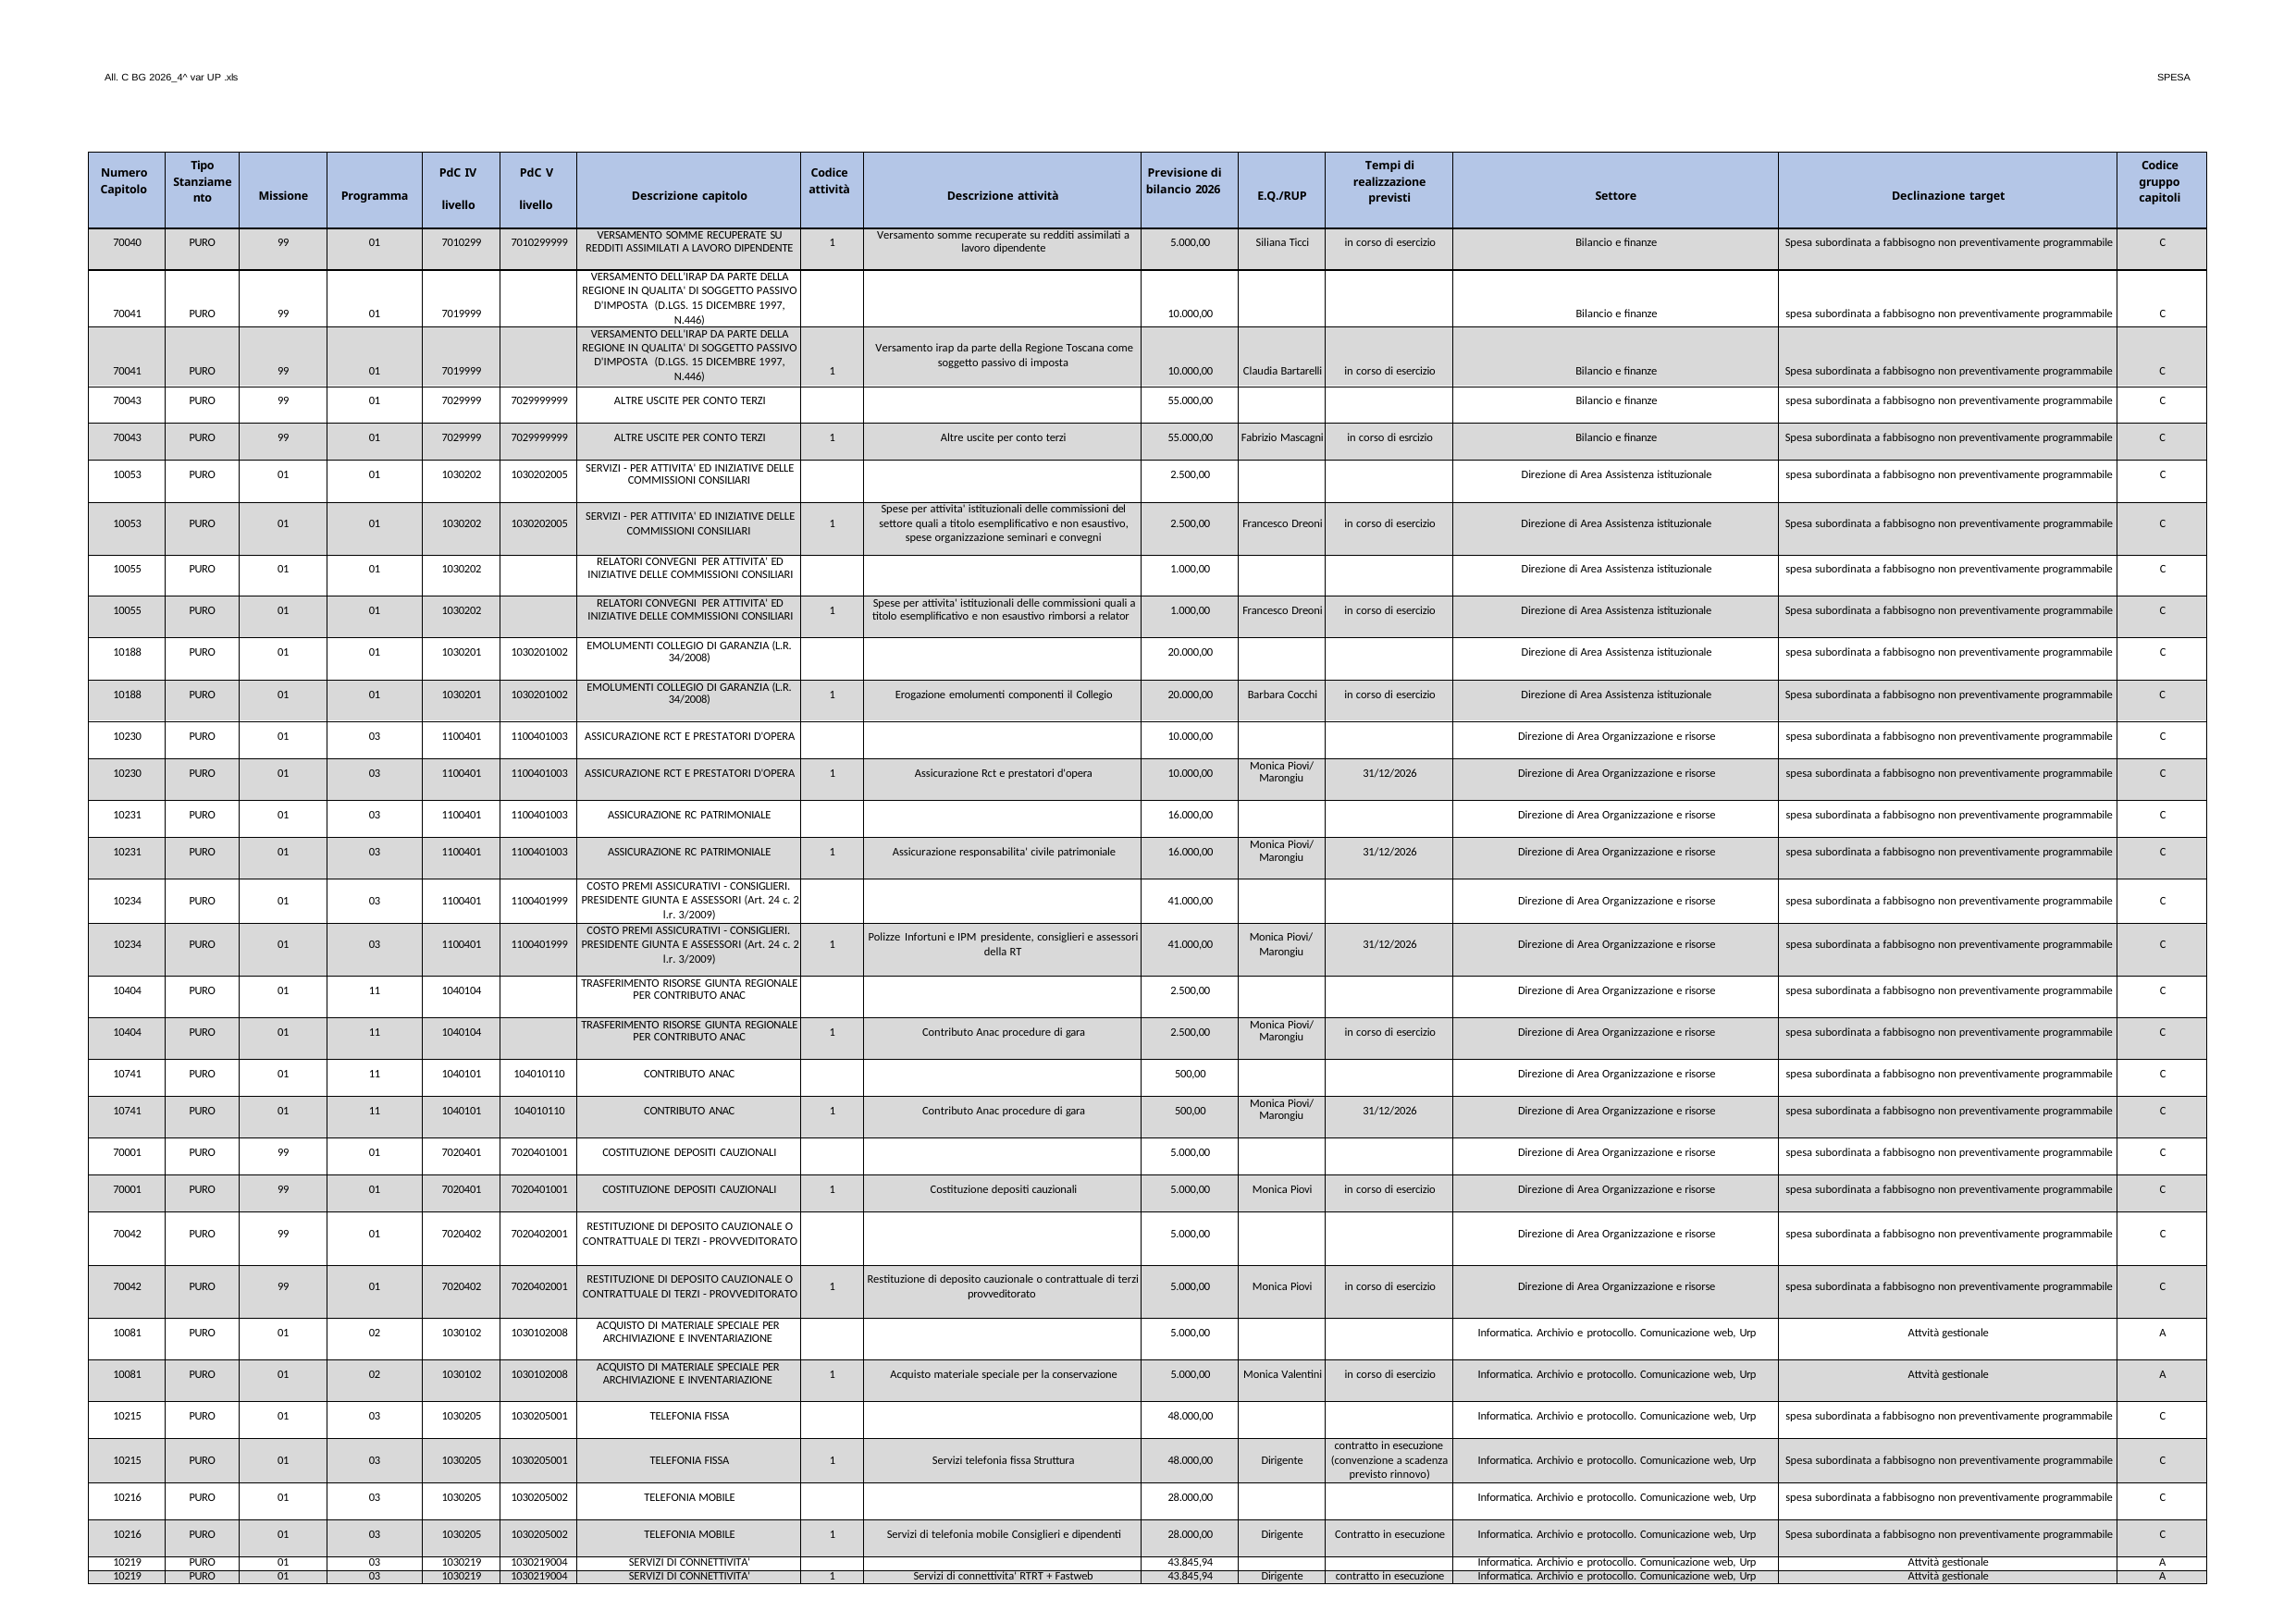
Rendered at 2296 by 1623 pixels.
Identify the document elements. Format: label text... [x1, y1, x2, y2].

table_cell 01 [327, 271, 422, 326]
table_cell [864, 801, 1141, 837]
table_cell [1326, 1138, 1452, 1174]
table_cell 104010110 [500, 1060, 576, 1096]
table_cell spesa subordinata a fabbisogno non preventivamente programmabile [1779, 759, 2117, 800]
table_cell [1239, 1138, 1325, 1174]
table_cell [1326, 1212, 1452, 1265]
table_cell Monica Valentini [1239, 1360, 1325, 1401]
table_cell spesa subordinata a fabbisogno non preventivamente programmabile [1779, 838, 2117, 879]
table_cell 31/12/2026 [1326, 1097, 1452, 1137]
table_header Settore [1453, 153, 1778, 227]
table_cell Erogazione emolumenti componenti il Collegio [864, 681, 1141, 720]
table_cell [1239, 1483, 1325, 1519]
table_cell 1100401999 [500, 879, 576, 923]
table_cell 1040101 [423, 1060, 500, 1096]
table_header PdC IV livello [423, 153, 500, 227]
table_cell [801, 387, 863, 423]
table_cell [1239, 977, 1325, 1016]
table_cell 1030201 [423, 638, 500, 679]
table_cell PURO [166, 596, 239, 637]
table_cell 5.000,00 [1142, 1175, 1238, 1211]
table_cell [500, 977, 576, 1016]
table_cell 1030205001 [500, 1439, 576, 1482]
table_cell [801, 1060, 863, 1096]
table_cell [1326, 1402, 1452, 1438]
table_cell 10055 [89, 596, 165, 637]
table_cell Attvità gestionale [1779, 1557, 2117, 1569]
table_cell 1030202005 [500, 461, 576, 501]
table_cell C [2117, 596, 2206, 637]
table_header E.Q./RUP [1239, 153, 1325, 227]
table_cell COSTITUZIONE DEPOSITI CAUZIONALI [577, 1138, 800, 1174]
table_cell spesa subordinata a fabbisogno non preventivamente programmabile [1779, 1097, 2117, 1137]
table_cell 01 [327, 1138, 422, 1174]
table_cell Bilancio e finanze [1453, 424, 1778, 460]
table_cell 1 [801, 503, 863, 555]
table_header PdC V livello [500, 153, 576, 227]
table_cell Informatica. Archivio e protocollo. Comunicazione web, Urp [1453, 1402, 1778, 1438]
table_cell 1 [801, 1266, 863, 1318]
table_cell PURO [166, 1360, 239, 1401]
table_cell Bilancio e finanze [1453, 387, 1778, 423]
table_cell ALTRE USCITE PER CONTO TERZI [577, 387, 800, 423]
table_cell 01 [327, 387, 422, 423]
table_cell CONTRIBUTO ANAC [577, 1097, 800, 1137]
table_cell TELEFONIA FISSA [577, 1402, 800, 1438]
table_cell 7020401001 [500, 1138, 576, 1174]
table_cell 01 [240, 596, 327, 637]
table_cell 1040104 [423, 977, 500, 1016]
table_cell Assicurazione responsabilita' civile patrimoniale [864, 838, 1141, 879]
table_cell Direzione di Area Assistenza istituzionale [1453, 556, 1778, 596]
table_cell 01 [240, 461, 327, 501]
table_cell spesa subordinata a fabbisogno non preventivamente programmabile [1779, 1212, 2117, 1265]
table_cell 10219 [89, 1557, 165, 1569]
table_cell 01 [240, 838, 327, 879]
table_cell C [2117, 1097, 2206, 1137]
table_cell C [2117, 801, 2206, 837]
table_cell [500, 271, 576, 326]
table_cell Direzione di Area Organizzazione e risorse [1453, 1175, 1778, 1211]
table_cell 01 [240, 503, 327, 555]
table_cell 01 [240, 924, 327, 976]
table_header Codice attività [801, 153, 863, 227]
table_cell 01 [240, 1319, 327, 1359]
table_cell in corso di esercizio [1326, 1266, 1452, 1318]
table_cell spesa subordinata a fabbisogno non preventivamente programmabile [1779, 801, 2117, 837]
table_cell C [2117, 638, 2206, 679]
table_cell 01 [240, 638, 327, 679]
table_cell [500, 1018, 576, 1059]
table_cell PURO [166, 759, 239, 800]
table_cell ALTRE USCITE PER CONTO TERZI [577, 424, 800, 460]
table_cell Direzione di Area Organizzazione e risorse [1453, 924, 1778, 976]
table_cell SERVIZI - PER ATTIVITA' ED INIZIATIVE DELLE COMMISSIONI CONSILIARI [577, 461, 800, 501]
table_cell ACQUISTO DI MATERIALE SPECIALE PER ARCHIVIAZIONE E INVENTARIAZIONE [577, 1360, 800, 1401]
table_cell 31/12/2026 [1326, 759, 1452, 800]
table_cell Direzione di Area Organizzazione e risorse [1453, 1138, 1778, 1174]
table_cell 7029999 [423, 387, 500, 423]
table_cell 28.000,00 [1142, 1520, 1238, 1556]
table_cell 43.845,94 [1142, 1571, 1238, 1583]
table_cell [1239, 722, 1325, 758]
table_cell 5.000,00 [1142, 1212, 1238, 1265]
table_cell 10234 [89, 924, 165, 976]
table_cell 7020401 [423, 1175, 500, 1211]
table_cell contratto in esecuzione [1326, 1571, 1452, 1583]
table_cell Informatica. Archivio e protocollo. Comunicazione web, Urp [1453, 1360, 1778, 1401]
table_cell 1 [801, 1439, 863, 1482]
table_cell Costituzione depositi cauzionali [864, 1175, 1141, 1211]
table_cell 1 [801, 229, 863, 269]
table_cell [1326, 1483, 1452, 1519]
table_cell 10.000,00 [1142, 271, 1238, 326]
table_cell 01 [327, 1212, 422, 1265]
table_cell Spese per attivita' istituzionali delle commissioni del settore quali a titolo esemplificativo e non esaustivo, spese organizzazione seminari e convegni [864, 503, 1141, 555]
table_cell [801, 461, 863, 501]
table_cell spesa subordinata a fabbisogno non preventivamente programmabile [1779, 722, 2117, 758]
table_cell C [2117, 1212, 2206, 1265]
table_cell 03 [327, 1571, 422, 1583]
table_cell Informatica. Archivio e protocollo. Comunicazione web, Urp [1453, 1483, 1778, 1519]
table_cell PURO [166, 638, 239, 679]
table_cell 1 [801, 1520, 863, 1556]
table_cell PURO [166, 1319, 239, 1359]
table_cell 10081 [89, 1360, 165, 1401]
table_cell 7020401 [423, 1138, 500, 1174]
table_cell [864, 461, 1141, 501]
table_cell 1 [801, 681, 863, 720]
table_cell Informatica. Archivio e protocollo. Comunicazione web, Urp [1453, 1439, 1778, 1482]
table_cell 1 [801, 924, 863, 976]
table_cell in corso di esercizio [1326, 1360, 1452, 1401]
table_cell PURO [166, 503, 239, 555]
table_cell [1239, 1402, 1325, 1438]
table_cell ASSICURAZIONE RC PATRIMONIALE [577, 801, 800, 837]
table_cell Spesa subordinata a fabbisogno non preventivamente programmabile [1779, 424, 2117, 460]
table_cell C [2117, 424, 2206, 460]
table_cell [1239, 1060, 1325, 1096]
table_header Descrizione attività [864, 153, 1141, 227]
table_cell Contributo Anac procedure di gara [864, 1018, 1141, 1059]
table_cell 1 [801, 1360, 863, 1401]
table_cell spesa subordinata a fabbisogno non preventivamente programmabile [1779, 1402, 2117, 1438]
table_cell [801, 1402, 863, 1438]
table_cell 99 [240, 1212, 327, 1265]
table_cell 2.500,00 [1142, 461, 1238, 501]
table_cell Monica Piovi/ Marongiu [1239, 759, 1325, 800]
table_cell 70043 [89, 424, 165, 460]
table_cell 01 [327, 503, 422, 555]
table_cell Versamento somme recuperate su redditi assimilati a lavoro dipendente [864, 229, 1141, 269]
table_cell C [2117, 461, 2206, 501]
table_cell PURO [166, 924, 239, 976]
table_cell Francesco Dreoni [1239, 503, 1325, 555]
table_header Numero Capitolo [89, 153, 165, 227]
table_cell 01 [240, 759, 327, 800]
table_cell contratto in esecuzione (convenzione a scadenza previsto rinnovo) [1326, 1439, 1452, 1482]
table_cell 16.000,00 [1142, 801, 1238, 837]
table_cell EMOLUMENTI COLLEGIO DI GARANZIA (L.R. 34/2008) [577, 638, 800, 679]
table_cell PURO [166, 1097, 239, 1137]
table_cell 5.000,00 [1142, 1360, 1238, 1401]
table_cell spesa subordinata a fabbisogno non preventivamente programmabile [1779, 387, 2117, 423]
table_cell COSTO PREMI ASSICURATIVI - CONSIGLIERI. PRESIDENTE GIUNTA E ASSESSORI (Art. 24 c. 2 l.r. 3/2009) [577, 924, 800, 976]
table_header Tempi di realizzazione previsti [1326, 153, 1452, 227]
table_cell 1030102008 [500, 1360, 576, 1401]
table_cell [801, 1138, 863, 1174]
table_cell RELATORI CONVEGNI PER ATTIVITA' ED INIZIATIVE DELLE COMMISSIONI CONSILIARI [577, 596, 800, 637]
table_cell PURO [166, 1138, 239, 1174]
table_cell 70043 [89, 387, 165, 423]
table_cell 1030219004 [500, 1557, 576, 1569]
table_cell 10234 [89, 879, 165, 923]
table_cell 01 [327, 1175, 422, 1211]
table_cell Altre uscite per conto terzi [864, 424, 1141, 460]
table_cell 7010299999 [500, 229, 576, 269]
table_cell 01 [240, 977, 327, 1016]
table_cell 99 [240, 229, 327, 269]
table_cell PURO [166, 1402, 239, 1438]
table_cell C [2117, 838, 2206, 879]
table_cell 500,00 [1142, 1097, 1238, 1137]
table_cell Direzione di Area Organizzazione e risorse [1453, 838, 1778, 879]
table_cell 70041 [89, 271, 165, 326]
table_cell Spesa subordinata a fabbisogno non preventivamente programmabile [1779, 327, 2117, 386]
table_cell 2.500,00 [1142, 1018, 1238, 1059]
table_header Missione [240, 153, 327, 227]
table_cell Bilancio e finanze [1453, 327, 1778, 386]
table_cell C [2117, 977, 2206, 1016]
table_cell [801, 638, 863, 679]
table_cell 1030219 [423, 1557, 500, 1569]
table_cell spesa subordinata a fabbisogno non preventivamente programmabile [1779, 1266, 2117, 1318]
table_cell PURO [166, 1483, 239, 1519]
table_cell 01 [240, 879, 327, 923]
table_cell 1100401 [423, 801, 500, 837]
table_cell 03 [327, 1402, 422, 1438]
table_cell Spese per attivita' istituzionali delle commissioni quali a titolo esemplificativo e non esaustivo rimborsi a relator [864, 596, 1141, 637]
table_cell spesa subordinata a fabbisogno non preventivamente programmabile [1779, 977, 2117, 1016]
table_cell CONTRIBUTO ANAC [577, 1060, 800, 1096]
table_cell Direzione di Area Organizzazione e risorse [1453, 1060, 1778, 1096]
table_cell Spesa subordinata a fabbisogno non preventivamente programmabile [1779, 229, 2117, 269]
table_cell [864, 556, 1141, 596]
table_cell Servizi di telefonia mobile Consiglieri e dipendenti [864, 1520, 1141, 1556]
table_cell [864, 387, 1141, 423]
table_cell 1 [801, 1175, 863, 1211]
table_cell Informatica. Archivio e protocollo. Comunicazione web, Urp [1453, 1520, 1778, 1556]
table_cell Direzione di Area Assistenza istituzionale [1453, 461, 1778, 501]
table_cell TRASFERIMENTO RISORSE GIUNTA REGIONALE PER CONTRIBUTO ANAC [577, 977, 800, 1016]
table_cell Attvità gestionale [1779, 1319, 2117, 1359]
table_cell ASSICURAZIONE RCT E PRESTATORI D'OPERA [577, 759, 800, 800]
table_cell 01 [240, 722, 327, 758]
table_cell spesa subordinata a fabbisogno non preventivamente programmabile [1779, 879, 2117, 923]
table_cell [801, 1319, 863, 1359]
table_cell 2.500,00 [1142, 977, 1238, 1016]
table_cell 01 [240, 1571, 327, 1583]
table_cell Direzione di Area Organizzazione e risorse [1453, 1018, 1778, 1059]
table_cell Informatica. Archivio e protocollo. Comunicazione web, Urp [1453, 1571, 1778, 1583]
table_cell 10215 [89, 1402, 165, 1438]
table_header Previsione di bilancio 2026 [1142, 153, 1238, 227]
table_cell PURO [166, 1266, 239, 1318]
table_cell spesa subordinata a fabbisogno non preventivamente programmabile [1779, 1060, 2117, 1096]
table_header Codice gruppo capitoli [2117, 153, 2206, 227]
table_cell [801, 271, 863, 326]
table_cell 7029999 [423, 424, 500, 460]
table_cell PURO [166, 1557, 239, 1569]
table_cell [500, 596, 576, 637]
table_cell in corso di esrcizio [1326, 424, 1452, 460]
table_cell 1100401999 [500, 924, 576, 976]
table_cell 03 [327, 838, 422, 879]
table_cell 01 [240, 1018, 327, 1059]
table_cell [864, 638, 1141, 679]
table_cell Direzione di Area Assistenza istituzionale [1453, 503, 1778, 555]
table_cell Direzione di Area Organizzazione e risorse [1453, 801, 1778, 837]
table_cell Monica Piovi/ Marongiu [1239, 838, 1325, 879]
table_cell 7020402 [423, 1212, 500, 1265]
table_cell [1239, 638, 1325, 679]
table_cell [500, 327, 576, 386]
table_cell 01 [327, 638, 422, 679]
table_cell PURO [166, 424, 239, 460]
table_cell [801, 1483, 863, 1519]
table_cell 02 [327, 1319, 422, 1359]
table_cell 10215 [89, 1439, 165, 1482]
table_cell 1100401 [423, 759, 500, 800]
table_cell 2.500,00 [1142, 503, 1238, 555]
table_cell COSTO PREMI ASSICURATIVI - CONSIGLIERI. PRESIDENTE GIUNTA E ASSESSORI (Art. 24 c. 2 l.r. 3/2009) [577, 879, 800, 923]
table_cell PURO [166, 461, 239, 501]
table_cell [1326, 801, 1452, 837]
table_cell 1 [801, 1571, 863, 1583]
table_cell 5.000,00 [1142, 1266, 1238, 1318]
table_cell [1326, 271, 1452, 326]
table_cell 03 [327, 1557, 422, 1569]
table_cell 03 [327, 722, 422, 758]
table_cell PURO [166, 1175, 239, 1211]
table_cell 1030201002 [500, 638, 576, 679]
table_cell PURO [166, 879, 239, 923]
table_cell 70041 [89, 327, 165, 386]
table_cell 7020401001 [500, 1175, 576, 1211]
table_cell 20.000,00 [1142, 681, 1238, 720]
table_cell [801, 556, 863, 596]
table_cell [801, 801, 863, 837]
table_cell 01 [240, 556, 327, 596]
table_cell RELATORI CONVEGNI PER ATTIVITA' ED INIZIATIVE DELLE COMMISSIONI CONSILIARI [577, 556, 800, 596]
table_cell A [2117, 1319, 2206, 1359]
table_cell 7010299 [423, 229, 500, 269]
table_cell 5.000,00 [1142, 1138, 1238, 1174]
table_cell 7029999999 [500, 424, 576, 460]
table_cell in corso di esercizio [1326, 681, 1452, 720]
table_cell COSTITUZIONE DEPOSITI CAUZIONALI [577, 1175, 800, 1211]
table_cell 70040 [89, 229, 165, 269]
table_cell 01 [327, 327, 422, 386]
table_cell 10216 [89, 1483, 165, 1519]
table_cell in corso di esercizio [1326, 503, 1452, 555]
table_cell Spesa subordinata a fabbisogno non preventivamente programmabile [1779, 1439, 2117, 1482]
table_cell Attvità gestionale [1779, 1571, 2117, 1583]
table_cell 7020402001 [500, 1266, 576, 1318]
table_cell 70042 [89, 1266, 165, 1318]
table_cell Direzione di Area Organizzazione e risorse [1453, 722, 1778, 758]
table_cell VERSAMENTO DELL'IRAP DA PARTE DELLA REGIONE IN QUALITA' DI SOGGETTO PASSIVO D'IMPOSTA (D.LGS. 15 DICEMBRE 1997, N.446) [577, 271, 800, 326]
table_cell 5.000,00 [1142, 1319, 1238, 1359]
table_cell 11 [327, 1018, 422, 1059]
table_cell 1030205001 [500, 1402, 576, 1438]
table_cell 01 [240, 681, 327, 720]
table_cell 7020402001 [500, 1212, 576, 1265]
table_cell 1.000,00 [1142, 596, 1238, 637]
table_cell Informatica. Archivio e protocollo. Comunicazione web, Urp [1453, 1319, 1778, 1359]
table_cell 41.000,00 [1142, 879, 1238, 923]
table_cell 1030201002 [500, 681, 576, 720]
table_cell 1100401 [423, 924, 500, 976]
table_cell TELEFONIA MOBILE [577, 1483, 800, 1519]
table_cell Acquisto materiale speciale per la conservazione [864, 1360, 1141, 1401]
table_cell 11 [327, 1060, 422, 1096]
table_cell 1040104 [423, 1018, 500, 1059]
table_cell Contributo Anac procedure di gara [864, 1097, 1141, 1137]
table_cell Direzione di Area Organizzazione e risorse [1453, 759, 1778, 800]
table_cell C [2117, 924, 2206, 976]
table_cell 70042 [89, 1212, 165, 1265]
table_cell VERSAMENTO DELL'IRAP DA PARTE DELLA REGIONE IN QUALITA' DI SOGGETTO PASSIVO D'IMPOSTA (D.LGS. 15 DICEMBRE 1997, N.446) [577, 327, 800, 386]
table_cell 20.000,00 [1142, 638, 1238, 679]
table_cell Barbara Cocchi [1239, 681, 1325, 720]
table_cell [1326, 556, 1452, 596]
table_cell Direzione di Area Organizzazione e risorse [1453, 1212, 1778, 1265]
table_cell spesa subordinata a fabbisogno non preventivamente programmabile [1779, 556, 2117, 596]
table_cell PURO [166, 327, 239, 386]
table_cell 03 [327, 801, 422, 837]
table_cell PURO [166, 838, 239, 879]
table_cell 104010110 [500, 1097, 576, 1137]
table_cell 10741 [89, 1097, 165, 1137]
table_cell 41.000,00 [1142, 924, 1238, 976]
table_cell Informatica. Archivio e protocollo. Comunicazione web, Urp [1453, 1557, 1778, 1569]
table_cell [864, 1557, 1141, 1569]
table_cell 03 [327, 1439, 422, 1482]
table_cell spesa subordinata a fabbisogno non preventivamente programmabile [1779, 271, 2117, 326]
table_cell 01 [240, 1439, 327, 1482]
table_cell Dirigente [1239, 1520, 1325, 1556]
table_cell 55.000,00 [1142, 424, 1238, 460]
table_cell C [2117, 556, 2206, 596]
table_cell 43.845,94 [1142, 1557, 1238, 1569]
table_cell 1030205 [423, 1439, 500, 1482]
table_cell Contratto in esecuzione [1326, 1520, 1452, 1556]
table_cell 1100401003 [500, 759, 576, 800]
table_header Descrizione capitolo [577, 153, 800, 227]
table_cell C [2117, 1520, 2206, 1556]
table_cell ACQUISTO DI MATERIALE SPECIALE PER ARCHIVIAZIONE E INVENTARIAZIONE [577, 1319, 800, 1359]
table_cell Fabrizio Mascagni [1239, 424, 1325, 460]
table_cell VERSAMENTO SOMME RECUPERATE SU REDDITI ASSIMILATI A LAVORO DIPENDENTE [577, 229, 800, 269]
table_cell 1030202 [423, 556, 500, 596]
table_cell 01 [240, 1060, 327, 1096]
table_cell Monica Piovi/ Marongiu [1239, 924, 1325, 976]
table_cell [801, 1212, 863, 1265]
table_cell 70001 [89, 1175, 165, 1211]
table_cell 1 [801, 759, 863, 800]
table_cell C [2117, 1060, 2206, 1096]
table_cell [864, 1212, 1141, 1265]
table_cell 10230 [89, 722, 165, 758]
table_cell C [2117, 271, 2206, 326]
table_cell 7019999 [423, 327, 500, 386]
table_cell 01 [327, 681, 422, 720]
table_cell 28.000,00 [1142, 1483, 1238, 1519]
table_cell 1030202005 [500, 503, 576, 555]
table_cell C [2117, 1483, 2206, 1519]
table_cell 1030205 [423, 1520, 500, 1556]
table_cell 11 [327, 1097, 422, 1137]
table_cell 1030205002 [500, 1520, 576, 1556]
table_cell [1326, 1319, 1452, 1359]
table_cell [1239, 1212, 1325, 1265]
table_cell 10053 [89, 461, 165, 501]
table_cell Polizze Infortuni e IPM presidente, consiglieri e assessori della RT [864, 924, 1141, 976]
table_cell 01 [327, 1266, 422, 1318]
table_cell 02 [327, 1360, 422, 1401]
table_cell C [2117, 503, 2206, 555]
table_cell 1030205002 [500, 1483, 576, 1519]
table_cell C [2117, 759, 2206, 800]
table_cell 70001 [89, 1138, 165, 1174]
table_cell Attvità gestionale [1779, 1360, 2117, 1401]
table_cell PURO [166, 1571, 239, 1583]
table_cell 1100401003 [500, 801, 576, 837]
table_cell [1326, 977, 1452, 1016]
table_cell 10188 [89, 681, 165, 720]
table_cell 1030205 [423, 1483, 500, 1519]
table_cell A [2117, 1571, 2206, 1583]
table_cell [864, 977, 1141, 1016]
table_cell 1100401003 [500, 838, 576, 879]
table_cell PURO [166, 681, 239, 720]
table_cell Monica Piovi/ Marongiu [1239, 1097, 1325, 1137]
table_cell spesa subordinata a fabbisogno non preventivamente programmabile [1779, 1018, 2117, 1059]
table_cell C [2117, 1266, 2206, 1318]
table_cell Dirigente [1239, 1439, 1325, 1482]
table_cell C [2117, 229, 2206, 269]
table_cell [864, 1060, 1141, 1096]
table_cell [801, 722, 863, 758]
table_cell C [2117, 681, 2206, 720]
table_cell 01 [327, 229, 422, 269]
table_cell 10231 [89, 838, 165, 879]
table_cell [1239, 1319, 1325, 1359]
table_cell spesa subordinata a fabbisogno non preventivamente programmabile [1779, 1175, 2117, 1211]
table_cell 99 [240, 387, 327, 423]
table_cell 10.000,00 [1142, 722, 1238, 758]
table_cell TELEFONIA FISSA [577, 1439, 800, 1482]
table_cell PURO [166, 229, 239, 269]
table_cell 1100401003 [500, 722, 576, 758]
table_cell spesa subordinata a fabbisogno non preventivamente programmabile [1779, 461, 2117, 501]
table_cell PURO [166, 977, 239, 1016]
table_cell [864, 1483, 1141, 1519]
table_cell in corso di esercizio [1326, 1018, 1452, 1059]
table_cell 01 [240, 1402, 327, 1438]
table_cell [864, 271, 1141, 326]
table_header Programma [327, 153, 422, 227]
table_cell [1239, 879, 1325, 923]
table_cell 10216 [89, 1520, 165, 1556]
table_cell [1239, 387, 1325, 423]
table_cell 99 [240, 1175, 327, 1211]
table_cell [1239, 1557, 1325, 1569]
table_cell 500,00 [1142, 1060, 1238, 1096]
table_cell Direzione di Area Assistenza istituzionale [1453, 596, 1778, 637]
table_cell 99 [240, 327, 327, 386]
table_cell PURO [166, 1439, 239, 1482]
table_cell 31/12/2026 [1326, 838, 1452, 879]
table_cell Versamento irap da parte della Regione Toscana come soggetto passivo di imposta [864, 327, 1141, 386]
table_cell [801, 977, 863, 1016]
table_cell A [2117, 1557, 2206, 1569]
table_cell 10219 [89, 1571, 165, 1583]
table_cell 1 [801, 327, 863, 386]
table_cell 1030219004 [500, 1571, 576, 1583]
table_cell SERVIZI DI CONNETTIVITA' [577, 1557, 800, 1569]
table_cell 1030202 [423, 596, 500, 637]
table_cell 01 [240, 1360, 327, 1401]
table_cell 99 [240, 271, 327, 326]
table_cell PURO [166, 1520, 239, 1556]
table_cell [1326, 1557, 1452, 1569]
table_cell 55.000,00 [1142, 387, 1238, 423]
table_cell [864, 1402, 1141, 1438]
table_header Tipo Stanziame nto [166, 153, 239, 227]
table_cell C [2117, 387, 2206, 423]
table_cell 1100401 [423, 838, 500, 879]
table_cell PURO [166, 801, 239, 837]
table_cell 1030205 [423, 1402, 500, 1438]
table_cell 01 [240, 1097, 327, 1137]
table_cell Spesa subordinata a fabbisogno non preventivamente programmabile [1779, 596, 2117, 637]
table_cell Monica Piovi [1239, 1175, 1325, 1211]
table_cell Spesa subordinata a fabbisogno non preventivamente programmabile [1779, 503, 2117, 555]
table_cell Assicurazione Rct e prestatori d'opera [864, 759, 1141, 800]
table_cell 48.000,00 [1142, 1402, 1238, 1438]
table_cell [864, 722, 1141, 758]
table_cell Bilancio e finanze [1453, 271, 1778, 326]
table_cell PURO [166, 387, 239, 423]
table_cell 01 [327, 424, 422, 460]
table_cell 16.000,00 [1142, 838, 1238, 879]
table_cell spesa subordinata a fabbisogno non preventivamente programmabile [1779, 1483, 2117, 1519]
table_cell 1030219 [423, 1571, 500, 1583]
table_cell 03 [327, 1520, 422, 1556]
table_cell C [2117, 1402, 2206, 1438]
table_cell 99 [240, 1266, 327, 1318]
table_cell RESTITUZIONE DI DEPOSITO CAUZIONALE O CONTRATTUALE DI TERZI - PROVVEDITORATO [577, 1266, 800, 1318]
table_cell 1 [801, 1018, 863, 1059]
table_cell Spesa subordinata a fabbisogno non preventivamente programmabile [1779, 1520, 2117, 1556]
table_cell 99 [240, 1138, 327, 1174]
table_cell SERVIZI - PER ATTIVITA' ED INIZIATIVE DELLE COMMISSIONI CONSILIARI [577, 503, 800, 555]
table_cell 1100401 [423, 722, 500, 758]
table_cell 1.000,00 [1142, 556, 1238, 596]
table_cell 11 [327, 977, 422, 1016]
table_cell EMOLUMENTI COLLEGIO DI GARANZIA (L.R. 34/2008) [577, 681, 800, 720]
table_cell 5.000,00 [1142, 229, 1238, 269]
table_cell 1 [801, 596, 863, 637]
table_cell 1030102008 [500, 1319, 576, 1359]
table_cell 10741 [89, 1060, 165, 1096]
table_cell 01 [327, 461, 422, 501]
table_cell 10.000,00 [1142, 327, 1238, 386]
table_cell SERVIZI DI CONNETTIVITA' [577, 1571, 800, 1583]
table_cell 1030102 [423, 1360, 500, 1401]
table_cell 03 [327, 924, 422, 976]
table_cell C [2117, 722, 2206, 758]
table_cell PURO [166, 722, 239, 758]
table_cell 1030202 [423, 461, 500, 501]
table_cell PURO [166, 1018, 239, 1059]
table_cell 01 [327, 596, 422, 637]
table_cell 03 [327, 879, 422, 923]
table_cell Monica Piovi/ Marongiu [1239, 1018, 1325, 1059]
table_cell [1326, 722, 1452, 758]
table_cell Direzione di Area Assistenza istituzionale [1453, 681, 1778, 720]
table_cell 10404 [89, 977, 165, 1016]
table_cell 01 [240, 1557, 327, 1569]
table_cell Direzione di Area Organizzazione e risorse [1453, 879, 1778, 923]
table_cell 1 [801, 1097, 863, 1137]
table_cell RESTITUZIONE DI DEPOSITO CAUZIONALE O CONTRATTUALE DI TERZI - PROVVEDITORATO [577, 1212, 800, 1265]
table_cell C [2117, 1175, 2206, 1211]
table_cell [864, 1138, 1141, 1174]
table_cell in corso di esercizio [1326, 596, 1452, 637]
table_cell 10081 [89, 1319, 165, 1359]
table_cell 10188 [89, 638, 165, 679]
table_cell [801, 1557, 863, 1569]
table_cell C [2117, 1138, 2206, 1174]
table_cell spesa subordinata a fabbisogno non preventivamente programmabile [1779, 1138, 2117, 1174]
table_cell Direzione di Area Assistenza istituzionale [1453, 638, 1778, 679]
table_cell 10231 [89, 801, 165, 837]
table_cell 03 [327, 1483, 422, 1519]
table_cell Dirigente [1239, 1571, 1325, 1583]
table_cell in corso di esercizio [1326, 229, 1452, 269]
table_cell [864, 879, 1141, 923]
table_cell TRASFERIMENTO RISORSE GIUNTA REGIONALE PER CONTRIBUTO ANAC [577, 1018, 800, 1059]
table_cell PURO [166, 271, 239, 326]
table_cell spesa subordinata a fabbisogno non preventivamente programmabile [1779, 638, 2117, 679]
table_cell 01 [240, 1483, 327, 1519]
table_cell PURO [166, 1060, 239, 1096]
table_cell 01 [240, 801, 327, 837]
table_cell 1030201 [423, 681, 500, 720]
table_cell Francesco Dreoni [1239, 596, 1325, 637]
table_cell 10053 [89, 503, 165, 555]
table_cell [1326, 461, 1452, 501]
table_cell ASSICURAZIONE RC PATRIMONIALE [577, 838, 800, 879]
table_cell Servizi telefonia fissa Struttura [864, 1439, 1141, 1482]
table_cell [864, 1319, 1141, 1359]
table_cell 01 [240, 1520, 327, 1556]
table_cell 1040101 [423, 1097, 500, 1137]
table_cell 03 [327, 759, 422, 800]
table_cell Claudia Bartarelli [1239, 327, 1325, 386]
table_cell [1326, 387, 1452, 423]
table_cell [1326, 879, 1452, 923]
table_cell 1100401 [423, 879, 500, 923]
table_cell C [2117, 327, 2206, 386]
table_cell in corso di esercizio [1326, 1175, 1452, 1211]
table_cell [1239, 461, 1325, 501]
table_cell 7020402 [423, 1266, 500, 1318]
table_cell ASSICURAZIONE RCT E PRESTATORI D'OPERA [577, 722, 800, 758]
table_cell spesa subordinata a fabbisogno non preventivamente programmabile [1779, 924, 2117, 976]
table_cell C [2117, 1018, 2206, 1059]
table_cell Spesa subordinata a fabbisogno non preventivamente programmabile [1779, 681, 2117, 720]
table_cell 31/12/2026 [1326, 924, 1452, 976]
table_cell TELEFONIA MOBILE [577, 1520, 800, 1556]
table_cell 99 [240, 424, 327, 460]
table_cell [500, 556, 576, 596]
table_cell C [2117, 1439, 2206, 1482]
table_cell in corso di esercizio [1326, 327, 1452, 386]
table_cell [1239, 271, 1325, 326]
table_cell [1239, 801, 1325, 837]
table_cell Siliana Ticci [1239, 229, 1325, 269]
table_cell [801, 879, 863, 923]
table_cell Direzione di Area Organizzazione e risorse [1453, 1266, 1778, 1318]
table_cell PURO [166, 556, 239, 596]
table_cell 7029999999 [500, 387, 576, 423]
table_cell PURO [166, 1212, 239, 1265]
table_cell 10230 [89, 759, 165, 800]
table_cell C [2117, 879, 2206, 923]
table_cell 1 [801, 424, 863, 460]
table_cell 48.000,00 [1142, 1439, 1238, 1482]
table_cell [1326, 1060, 1452, 1096]
table_cell 01 [327, 556, 422, 596]
table_cell [1326, 638, 1452, 679]
table_cell Direzione di Area Organizzazione e risorse [1453, 1097, 1778, 1137]
table_header Declinazione target [1779, 153, 2117, 227]
table_cell [1239, 556, 1325, 596]
table_cell 7019999 [423, 271, 500, 326]
table_cell A [2117, 1360, 2206, 1401]
table_cell 1030102 [423, 1319, 500, 1359]
table_cell Bilancio e finanze [1453, 229, 1778, 269]
table_cell Direzione di Area Organizzazione e risorse [1453, 977, 1778, 1016]
table_cell 10404 [89, 1018, 165, 1059]
table_cell 10.000,00 [1142, 759, 1238, 800]
table_cell Monica Piovi [1239, 1266, 1325, 1318]
table_cell Servizi di connettivita' RTRT + Fastweb [864, 1571, 1141, 1583]
table_cell 1030202 [423, 503, 500, 555]
table_cell 10055 [89, 556, 165, 596]
table_cell 1 [801, 838, 863, 879]
table_cell Restituzione di deposito cauzionale o contrattuale di terzi provveditorato [864, 1266, 1141, 1318]
